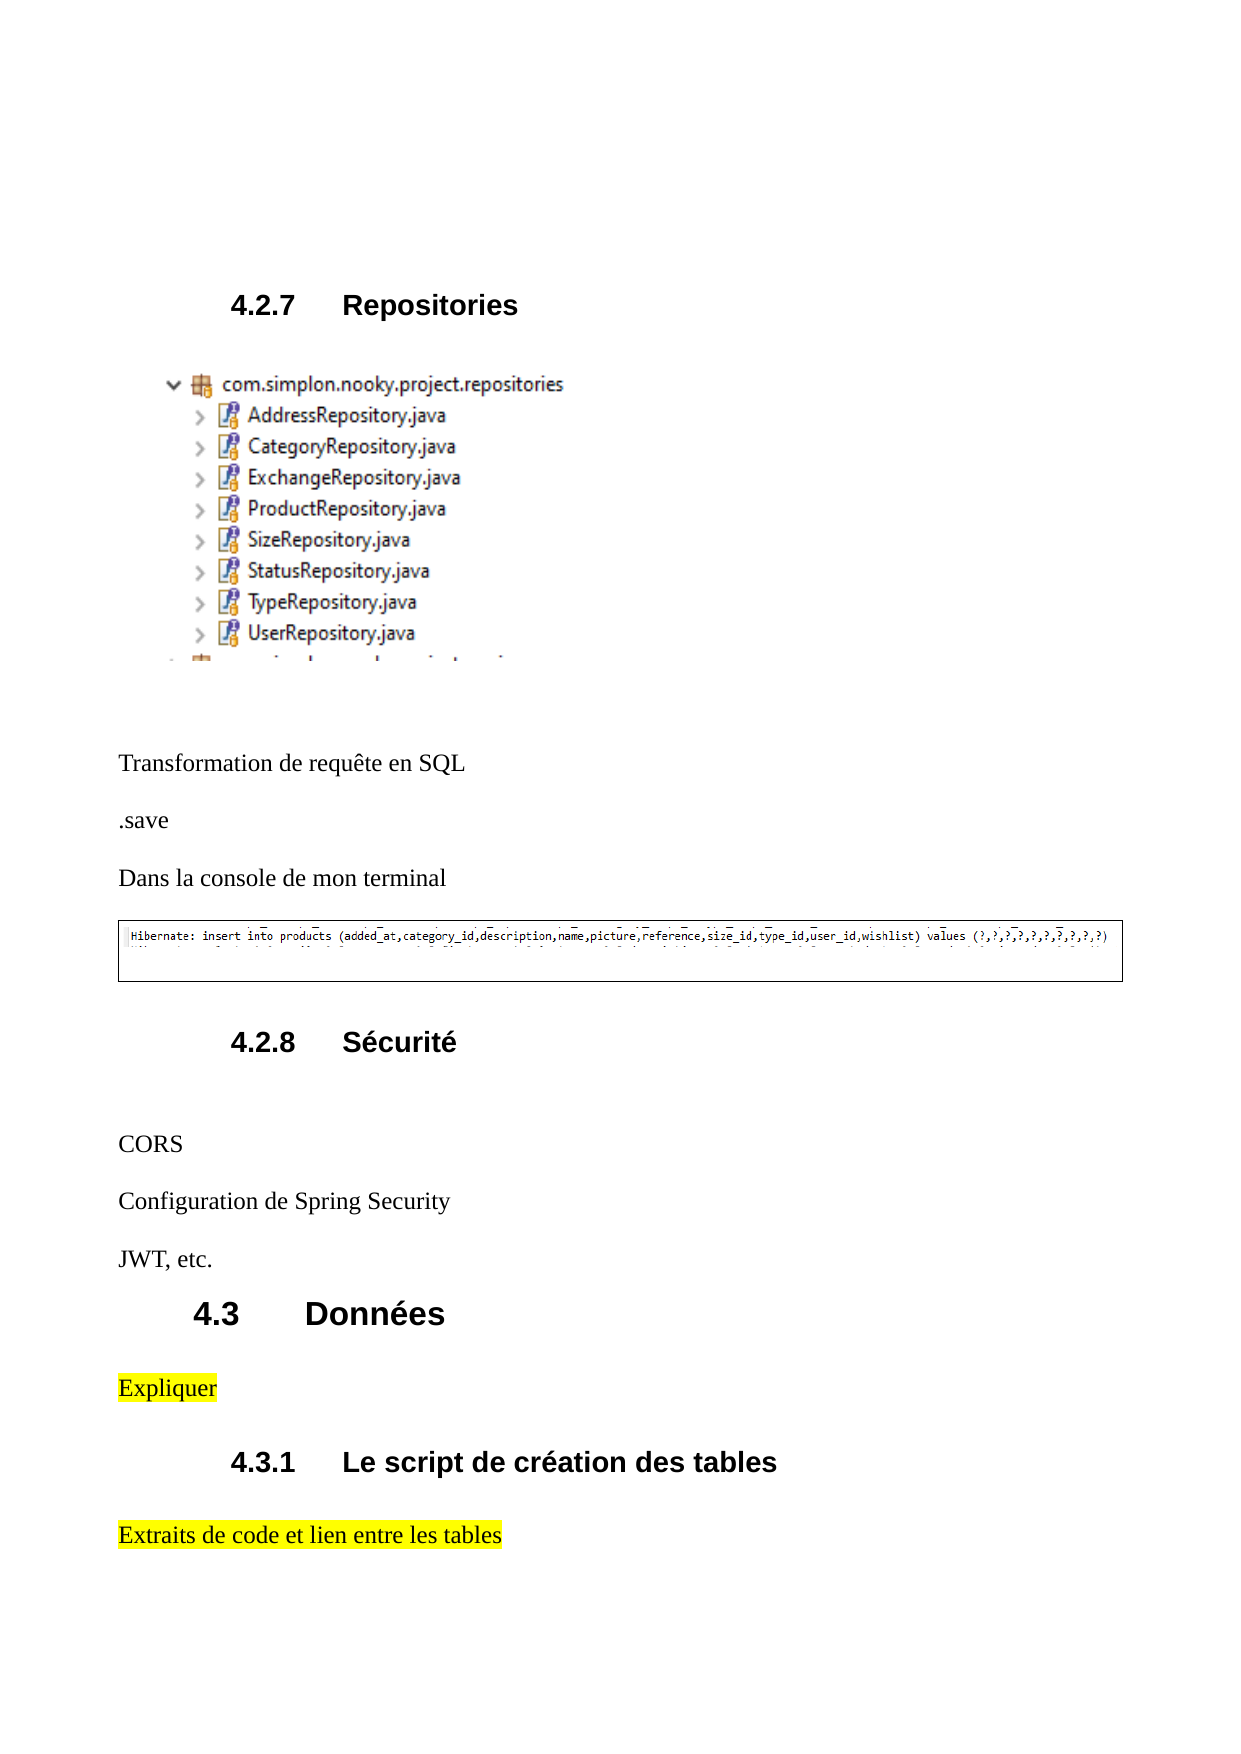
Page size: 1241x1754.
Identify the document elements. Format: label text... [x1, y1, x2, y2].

subtitle Données [193, 1293, 1122, 1332]
table_header [119, 921, 1122, 981]
subtitle Repositories [231, 288, 1122, 321]
picture [144, 369, 614, 661]
text Dans la console de mon terminal [118, 863, 1122, 892]
table_header [118, 1578, 572, 1618]
subtitle Sécurité [231, 1025, 1122, 1059]
text .save [118, 805, 1122, 834]
table_header [118, 118, 620, 244]
text Expliquer [118, 1373, 1122, 1402]
text Transformation de requête en SQL [118, 748, 1122, 777]
text Extraits de code et lien entre les tables [118, 1520, 1122, 1549]
table_header [620, 118, 1122, 244]
table_header [118, 363, 620, 719]
subtitle Le script de création des tables [231, 1445, 1122, 1479]
table_header [573, 1578, 1122, 1618]
picture [123, 927, 1117, 947]
text JWT, etc. [118, 1244, 1122, 1273]
text CORS Configuration de Spring Security [118, 1129, 1122, 1215]
table_header [620, 363, 1122, 719]
